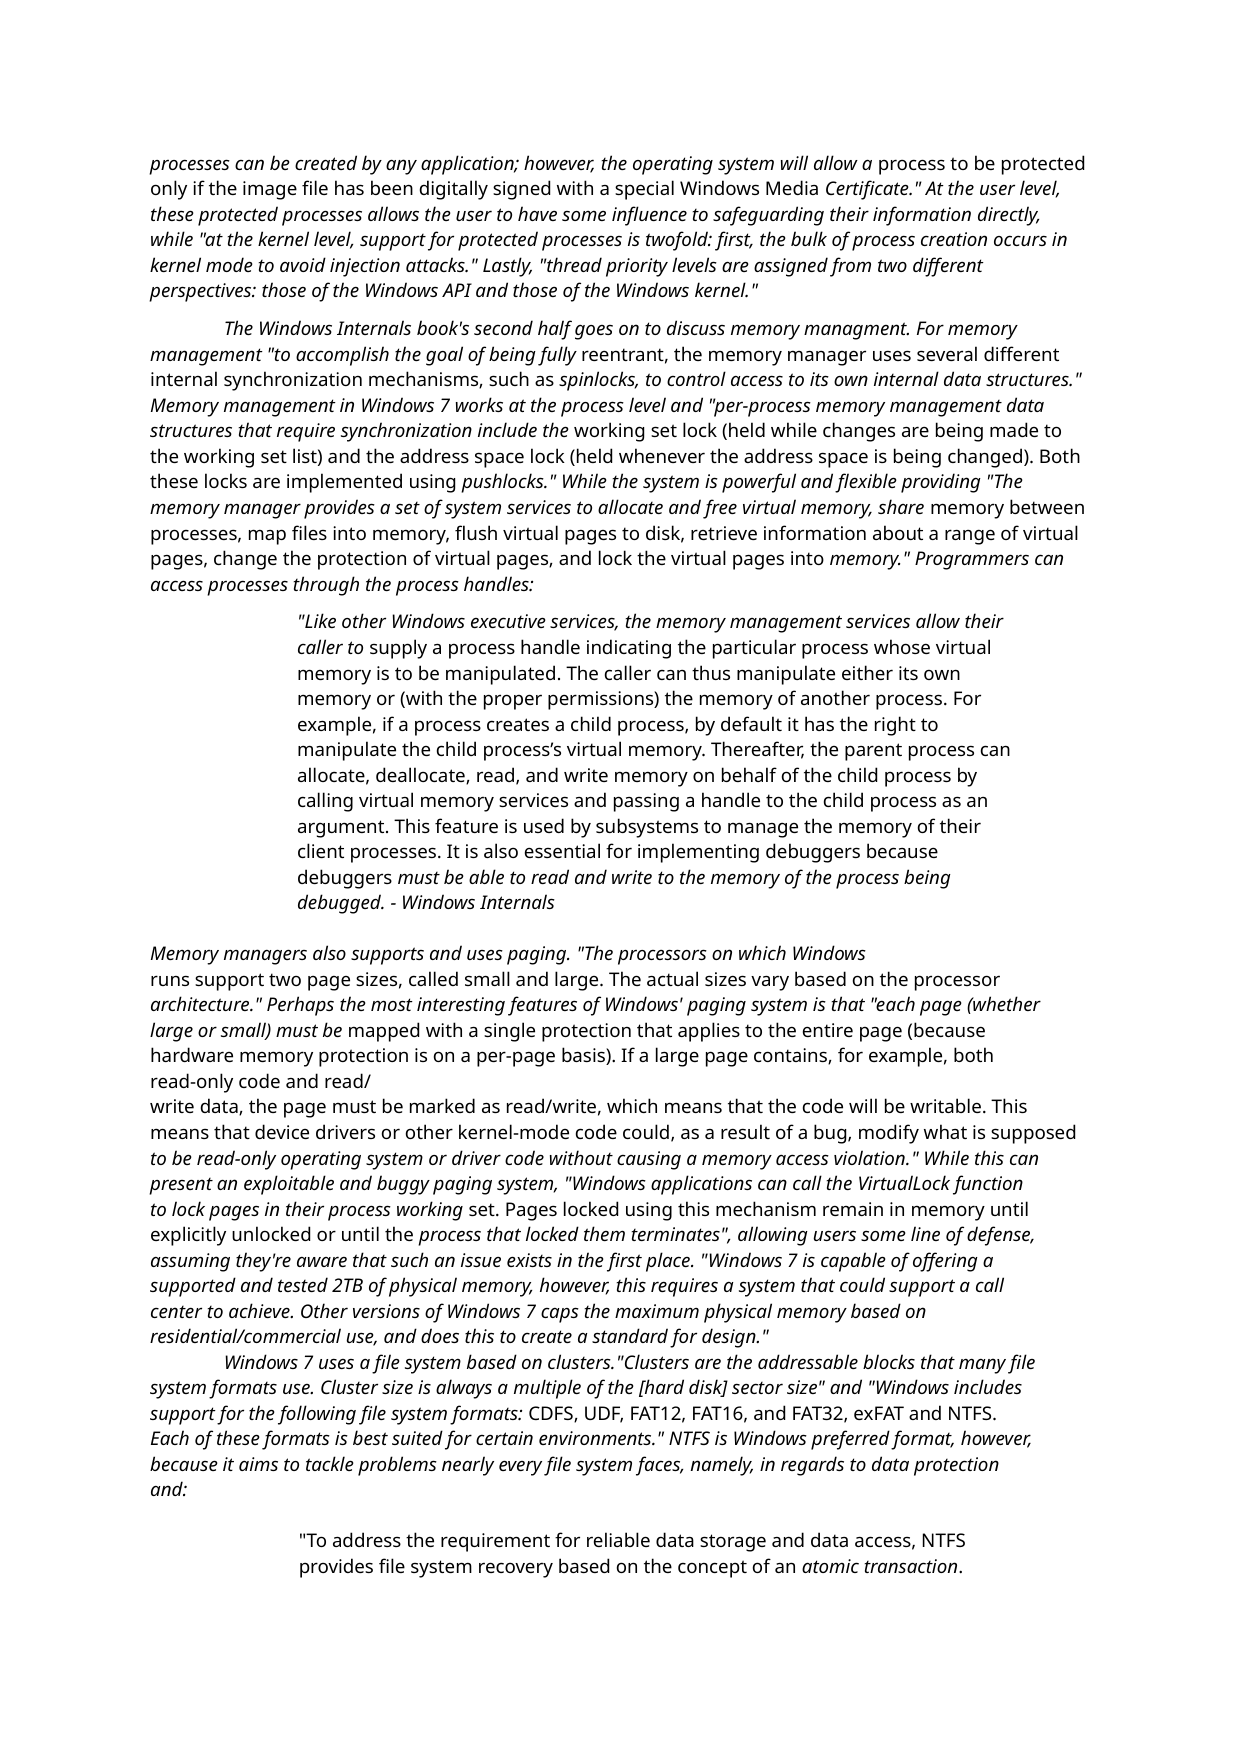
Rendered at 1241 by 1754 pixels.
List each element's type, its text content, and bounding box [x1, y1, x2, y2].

text runs support two page sizes, called small and large. The actual sizes vary based on the processor [150, 966, 1091, 992]
text processes can be created by any application; however, the operating system will allow a process to be protected only if the image file has been digitally signed with a special Windows Media Certificate." At the user level, these protected processes allows the user to have some influence to safeguarding their information directly, while "at the kernel level, support for protected processes is twofold: first, the bulk of process creation occurs in kernel mode to avoid injection attacks." Lastly, "thread priority levels are assigned from two different perspectives: those of the Windows API and those of the Windows kernel." [150, 150, 1091, 303]
text write data, the page must be marked as read/write, which means that the code will be writable. This [150, 1094, 1091, 1119]
text means that device drivers or other kernel-mode code could, as a result of a bug, modify what is supposed [150, 1119, 1091, 1145]
text "To address the requirement for reliable data storage and data access, NTFS provides file system recovery based on the concept of an atomic transaction. [298, 1528, 1000, 1579]
text Memory managers also supports and uses paging. "The processors on which Windows [150, 941, 1044, 966]
text The Windows Internals book's second half goes on to discuss memory managment. For memory management "to accomplish the goal of being fully reentrant, the memory manager uses several different internal synchronization mechanisms, such as spinlocks, to control access to its own internal data structures." Memory management in Windows 7 works at the process level and "per-process memory management data structures that require synchronization include the working set lock (held while changes are being made to the working set list) and the address space lock (held whenever the address space is being changed). Both these locks are implemented using pushlocks." While the system is powerful and flexible providing "The memory manager provides a set of system services to allocate and free virtual memory, share memory between processes, map files into memory, flush virtual pages to disk, retrieve information about a range of virtual pages, change the protection of virtual pages, and lock the virtual pages into memory." Programmers can access processes through the process handles: [150, 316, 1091, 596]
text Windows 7 uses a file system based on clusters."Clusters are the addressable blocks that many file system formats use. Cluster size is always a multiple of the [hard disk] sector size" and "Windows includes support for the following file system formats: CDFS, UDF, FAT12, FAT16, and FAT32, exFAT and NTFS. Each of these formats is best suited for certain environments." NTFS is Windows preferred format, however, because it aims to tackle problems nearly every file system faces, namely, in regards to data protection and: [150, 1349, 1044, 1502]
text "Like other Windows executive services, the memory management services allow their caller to supply a process handle indicating the particular process whose virtual memory is to be manipulated. The caller can thus manipulate either its own memory or (with the proper permissions) the memory of another process. For example, if a process creates a child process, by default it has the right to manipulate the child process’s virtual memory. Thereafter, the parent process can allocate, deallocate, read, and write memory on behalf of the child process by calling virtual memory services and passing a handle to the child process as an argument. This feature is used by subsystems to manage the memory of their client processes. It is also essential for implementing debuggers because debuggers must be able to read and write to the memory of the process being debugged. - Windows Internals [297, 609, 1022, 915]
text to be read-only operating system or driver code without causing a memory access violation." While this can present an exploitable and buggy paging system, "Windows applications can call the VirtualLock function to lock pages in their process working set. Pages locked using this mechanism remain in memory until explicitly unlocked or until the process that locked them terminates", allowing users some line of defense, assuming they're aware that such an issue exists in the first place. "Windows 7 is capable of offering a supported and tested 2TB of physical memory, however, this requires a system that could support a call center to achieve. Other versions of Windows 7 caps the maximum physical memory based on residential/commercial use, and does this to create a standard for design." [150, 1145, 1044, 1349]
text architecture." Perhaps the most interesting features of Windows' paging system is that "each page (whether large or small) must be mapped with a single protection that applies to the entire page (because hardware memory protection is on a per-page basis). If a large page contains, for example, both read-only code and read/ [150, 992, 1044, 1094]
